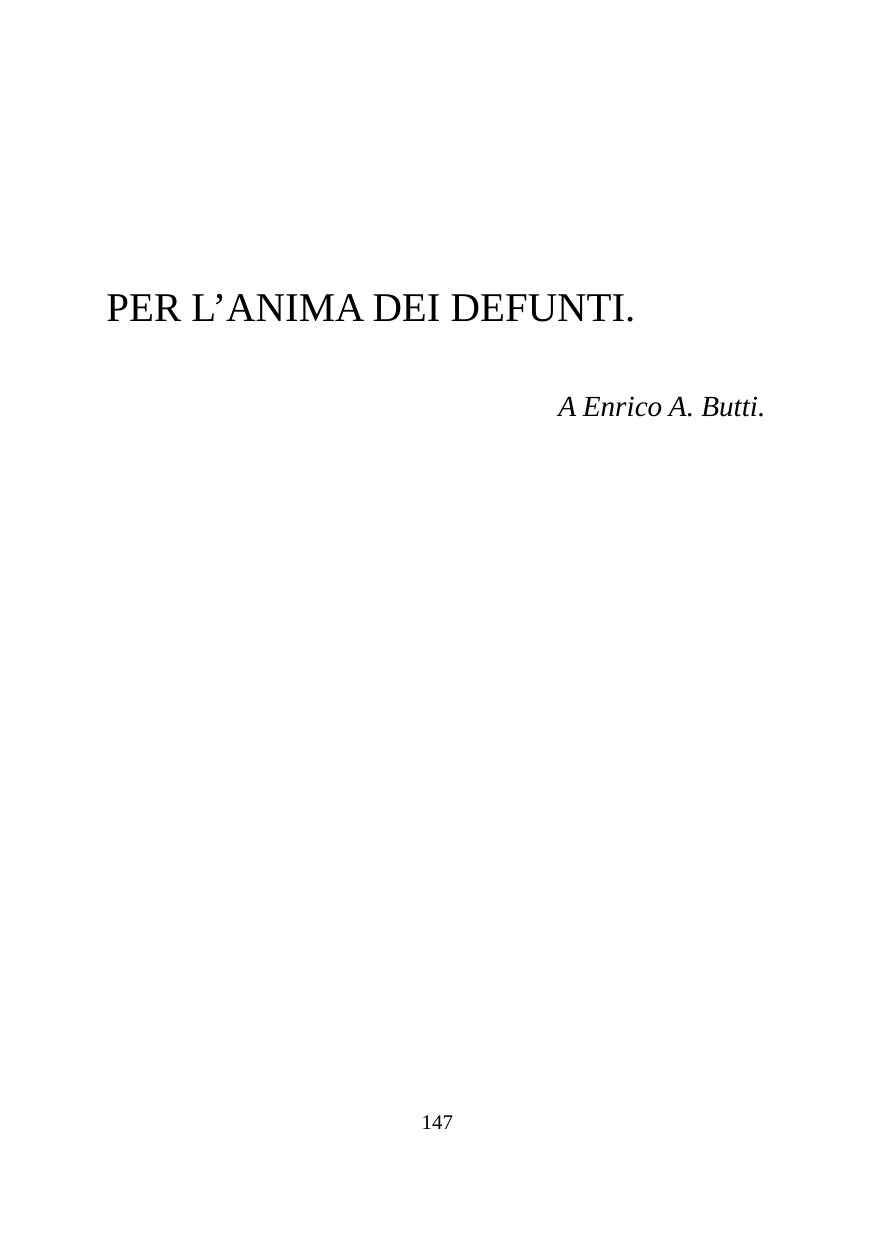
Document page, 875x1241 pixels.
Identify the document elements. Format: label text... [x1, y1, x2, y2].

subtitle PER L’ANIMA DEI DEFUNTI. [106, 283, 768, 330]
text A Enrico A. Butti. [106, 389, 768, 423]
